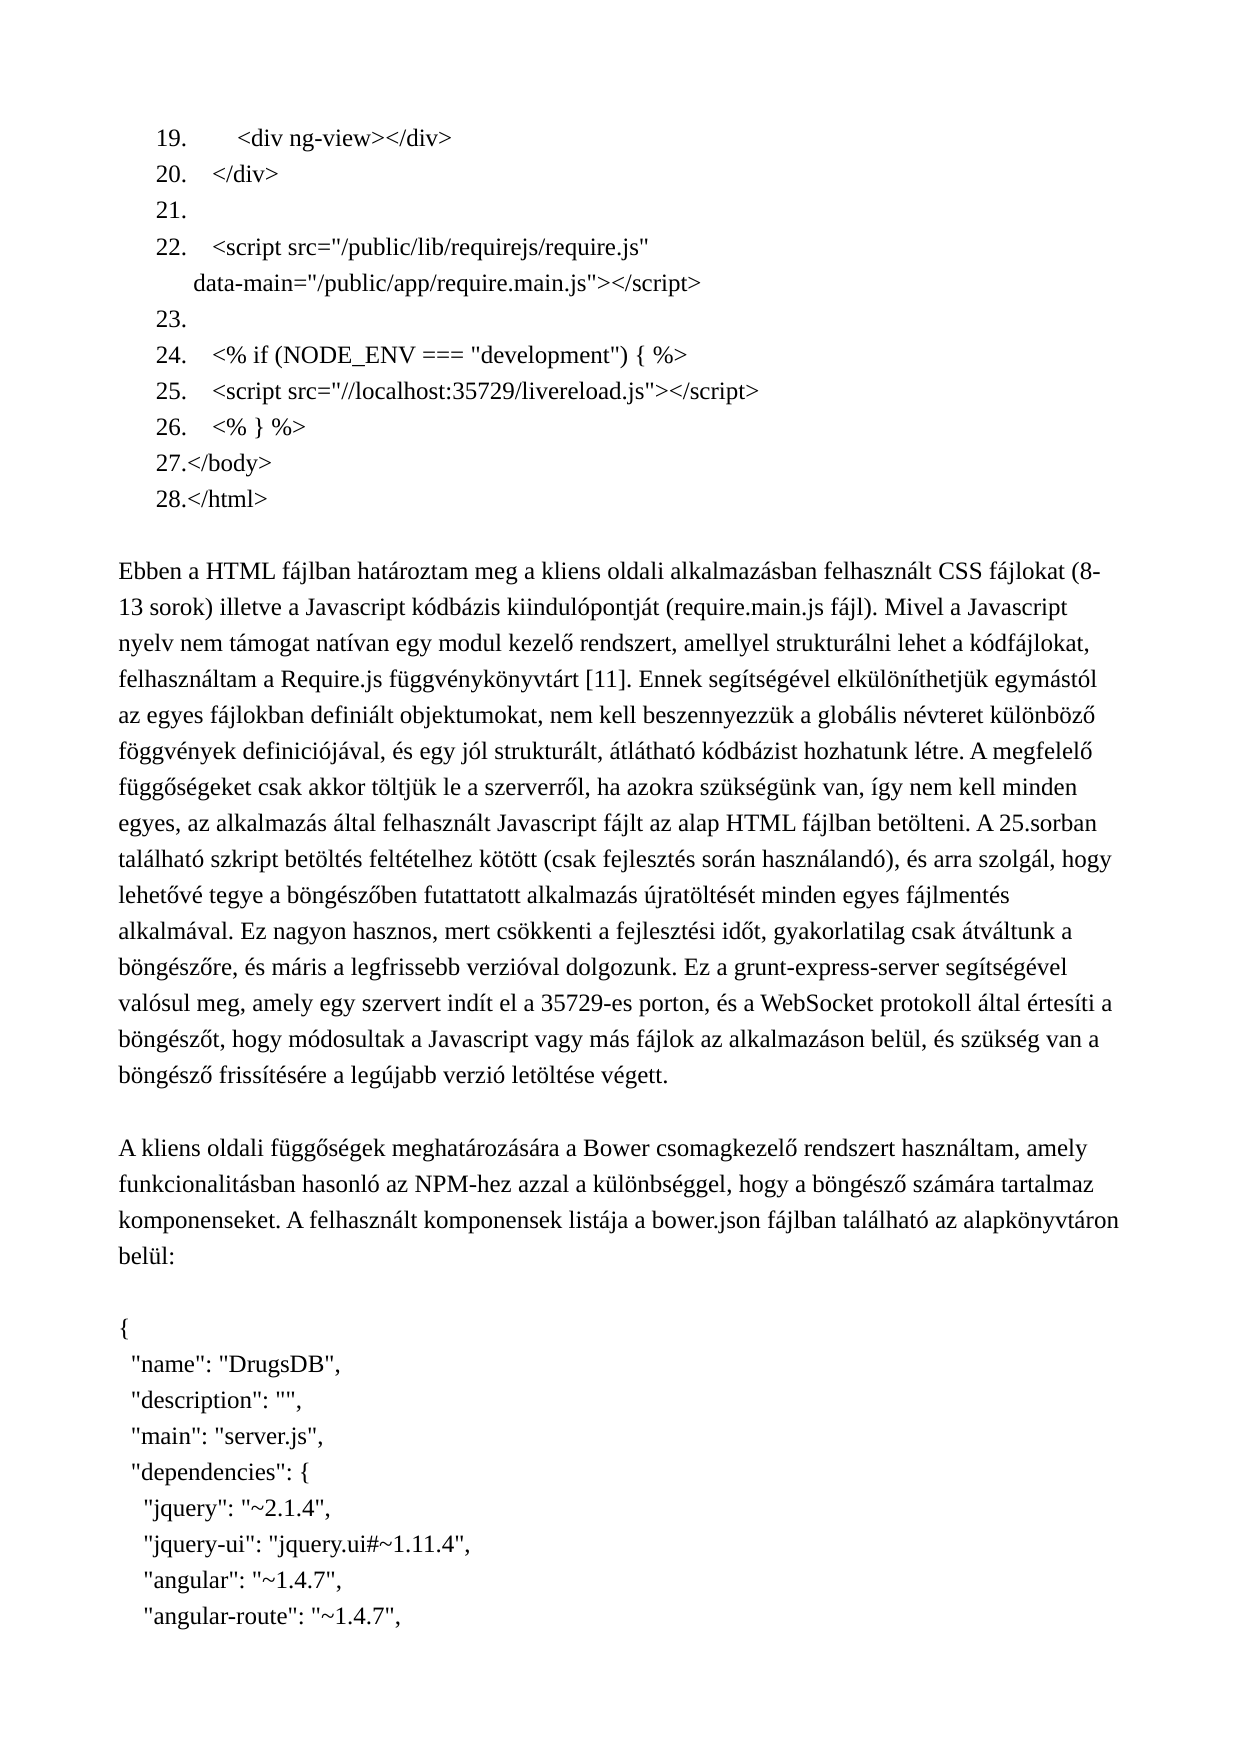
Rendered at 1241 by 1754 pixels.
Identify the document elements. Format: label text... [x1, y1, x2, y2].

list <div ng-view></div> [156, 118, 1122, 154]
text "angular-route": "~1.4.7", [118, 1596, 1122, 1632]
text "main": "server.js", [118, 1416, 1122, 1452]
text "jquery-ui": "jquery.ui#~1.11.4", [118, 1524, 1122, 1560]
text A kliens oldali függőségek meghatározására a Bower csomagkezelő rendszert használtam, amely funkcionalitásban hasonló az NPM-hez azzal a különbséggel, hogy a böngésző számára tartalmaz komponenseket. A felhasznált komponensek listája a bower.json fájlban található az alapkönyvtáron belül: [118, 1127, 1122, 1271]
text "angular": "~1.4.7", [118, 1560, 1122, 1596]
list <% if (NODE_ENV === "development") { %> [156, 334, 1122, 370]
text "dependencies": { [118, 1452, 1122, 1488]
list <script src="/public/lib/requirejs/require.js" data-main="/public/app/require.main.js"></script> [156, 226, 1122, 298]
list </html> [156, 478, 1122, 514]
list </div> [156, 154, 1122, 190]
list <script src="//localhost:35729/livereload.js"></script> [156, 370, 1122, 406]
text { [118, 1307, 1122, 1343]
text "jquery": "~2.1.4", [118, 1488, 1122, 1524]
list <% } %> [156, 406, 1122, 442]
text "name": "DrugsDB", [118, 1343, 1122, 1379]
text Ebben a HTML fájlban határoztam meg a kliens oldali alkalmazásban felhasznált CSS fájlokat (8-13 sorok) illetve a Javascript kódbázis kiindulópontját (require.main.js fájl). Mivel a Javascript nyelv nem támogat natívan egy modul kezelő rendszert, amellyel strukturálni lehet a kódfájlokat, felhasználtam a Require.js függvénykönyvtárt [11]. Ennek segítségével elkülöníthetjük egymástól az egyes fájlokban definiált objektumokat, nem kell beszennyezzük a globális névteret különböző föggvények definiciójával, és egy jól strukturált, átlátható kódbázist hozhatunk létre. A megfelelő függőségeket csak akkor töltjük le a szerverről, ha azokra szükségünk van, így nem kell minden egyes, az alkalmazás által felhasznált Javascript fájlt az alap HTML fájlban betölteni. A 25.sorban található szkript betöltés feltételhez kötött (csak fejlesztés során használandó), és arra szolgál, hogy lehetővé tegye a böngészőben futattatott alkalmazás újratöltését minden egyes fájlmentés alkalmával. Ez nagyon hasznos, mert csökkenti a fejlesztési időt, gyakorlatilag csak átváltunk a böngészőre, és máris a legfrissebb verzióval dolgozunk. Ez a grunt-express-server segítségével valósul meg, amely egy szervert indít el a 35729-es porton, és a WebSocket protokoll által értesíti a böngészőt, hogy módosultak a Javascript vagy más fájlok az alkalmazáson belül, és szükség van a böngésző frissítésére a legújabb verzió letöltése végett. [118, 551, 1122, 1091]
text "description": "", [118, 1379, 1122, 1416]
list </body> [156, 442, 1122, 478]
